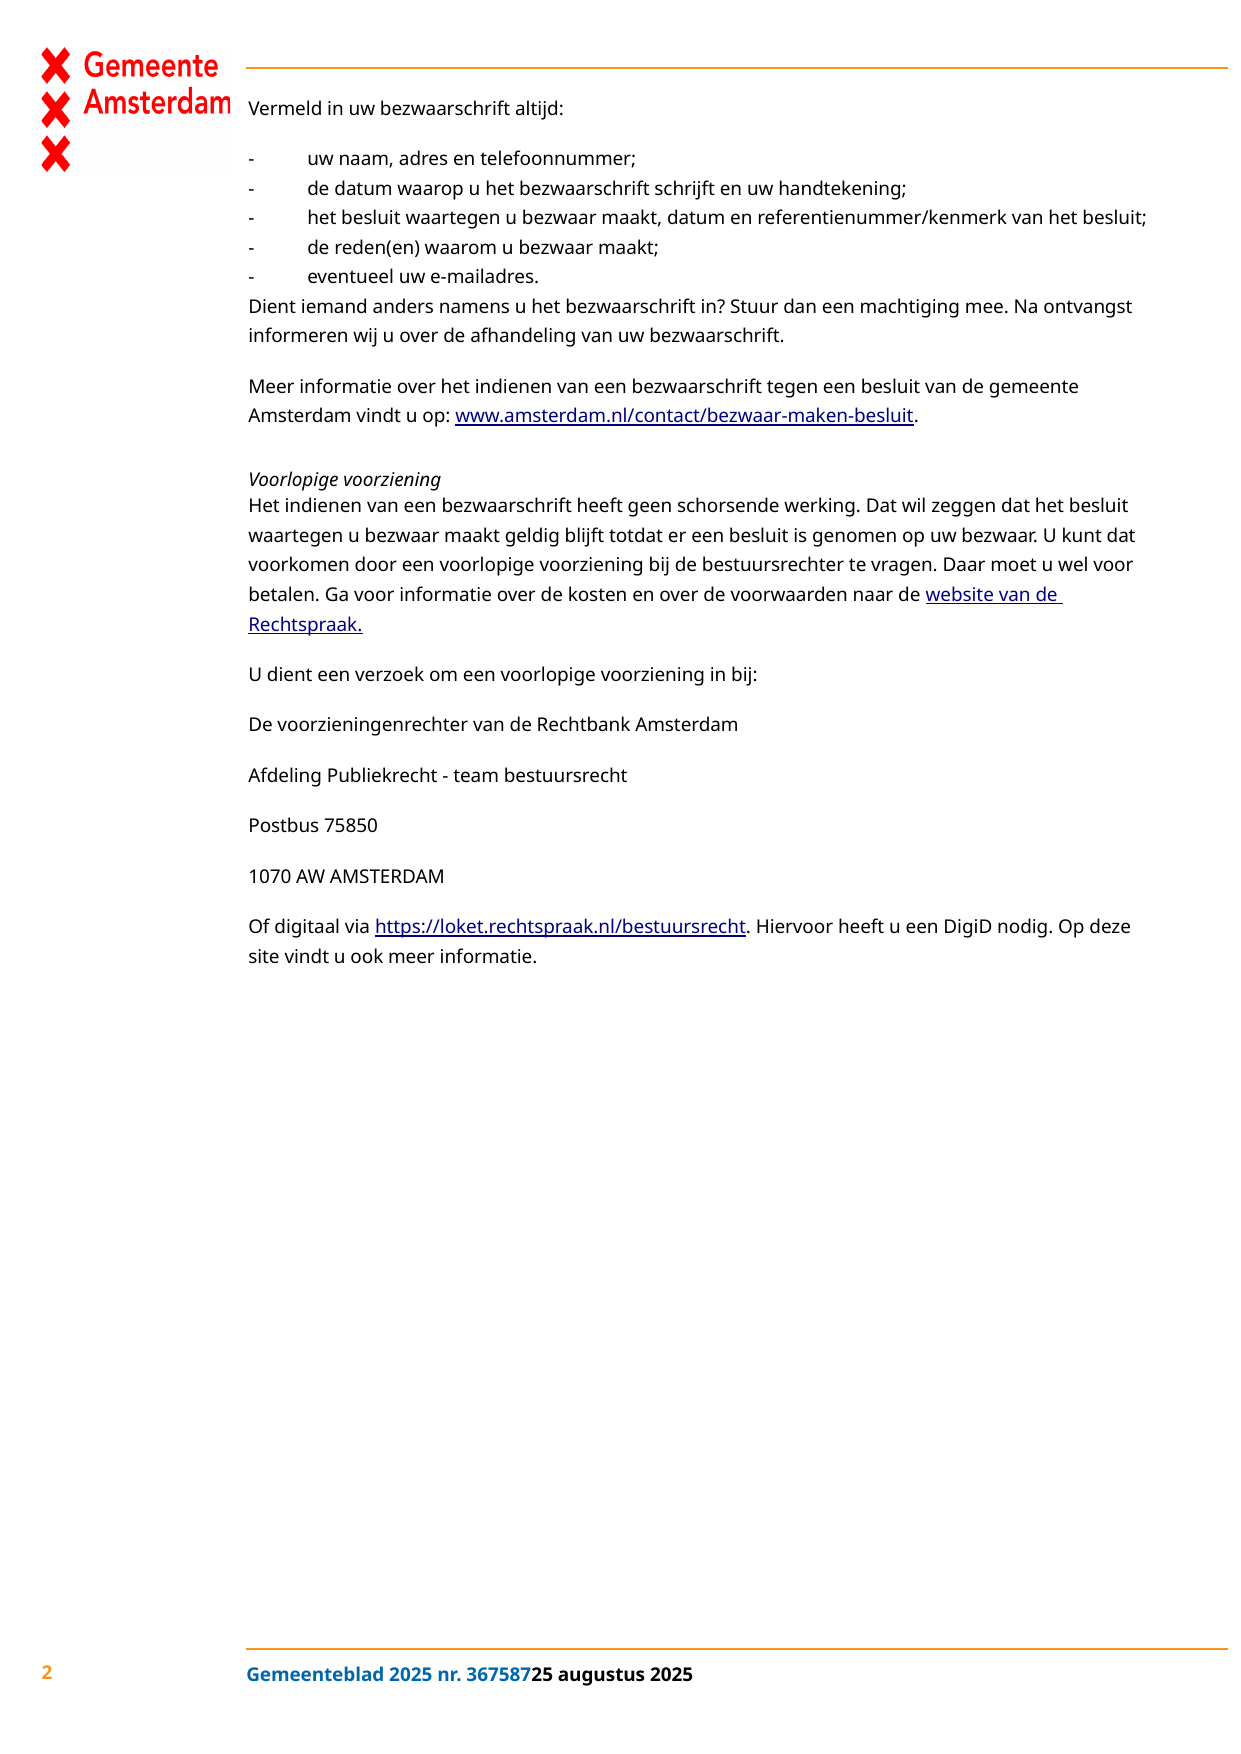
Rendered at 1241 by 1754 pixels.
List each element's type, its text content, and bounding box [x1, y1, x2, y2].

text Vermeld in uw bezwaarschrift altijd: [248, 95, 1152, 121]
picture [41, 47, 231, 172]
text Afdeling Publiekrecht - team bestuursrecht [248, 762, 1152, 788]
list eventueel uw e-mailadres. [248, 263, 1152, 289]
list de datum waarop u het bezwaarschrift schrijft en uw handtekening; [248, 175, 1152, 201]
text Meer informatie over het indienen van een bezwaarschrift tegen een besluit van de gemeente Amsterdam vindt u op: www.amsterdam.nl/contact/bezwaar-maken-besluit. [248, 373, 1152, 428]
text 1070 AW AMSTERDAM [248, 863, 1152, 888]
text Of digitaal via https://loket.rechtspraak.nl/bestuursrecht. Hiervoor heeft u een DigiD nodig. Op deze site vindt u ook meer informatie. [248, 913, 1152, 968]
text Postbus 75850 [248, 812, 1152, 838]
text De voorzieningenrechter van de Rechtbank Amsterdam [248, 712, 1152, 737]
text U dient een verzoek om een voorlopige voorziening in bij: [248, 661, 1152, 687]
text Voorlopige voorziening [248, 467, 1152, 492]
list het besluit waartegen u bezwaar maakt, datum en referentienummer/kenmerk van het besluit; [248, 204, 1152, 230]
text Het indienen van een bezwaarschrift heeft geen schorsende werking. Dat wil zeggen dat het besluit waartegen u bezwaar maakt geldig blijft totdat er een besluit is genomen op uw bezwaar. U kunt dat voorkomen door een voorlopige voorziening bij de bestuursrechter te vragen. Daar moet u wel voor betalen. Ga voor informatie over de kosten en over de voorwaarden naar de website van de Rechtspraak. [248, 492, 1152, 636]
list de reden(en) waarom u bezwaar maakt; [248, 234, 1152, 260]
list uw naam, adres en telefoonnummer; [248, 145, 1152, 171]
text Dient iemand anders namens u het bezwaarschrift in? Stuur dan een machtiging mee. Na ontvangst informeren wij u over de afhandeling van uw bezwaarschrift. [248, 293, 1152, 348]
